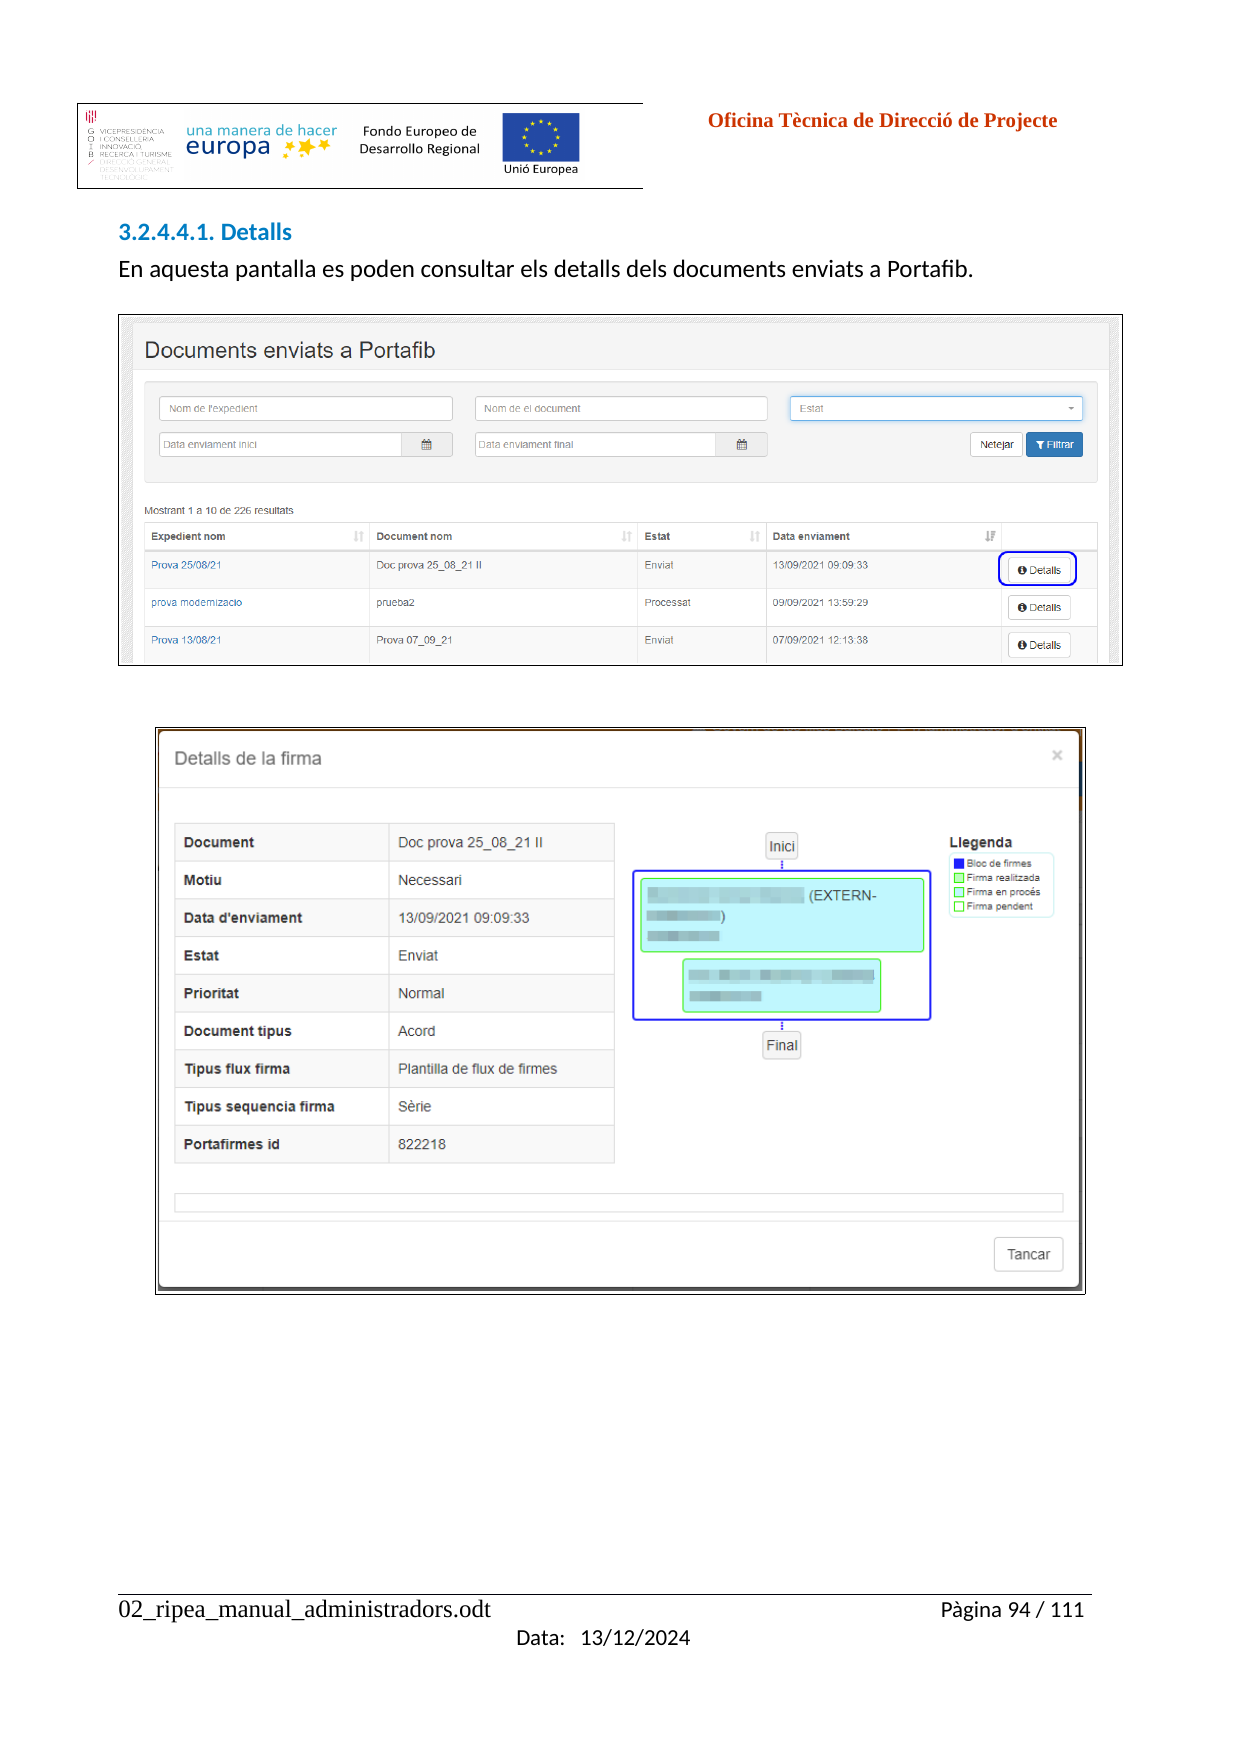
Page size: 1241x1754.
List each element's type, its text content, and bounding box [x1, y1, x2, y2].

picture [157, 729, 1083, 1291]
picture [184, 108, 585, 182]
picture [121, 317, 1119, 663]
subtitle 3.2.4.4.1. Detalls [118, 216, 1122, 247]
picture [82, 108, 178, 182]
text En aquesta pantalla es poden consultar els detalls dels documents enviats a Portafib. [118, 253, 1122, 284]
